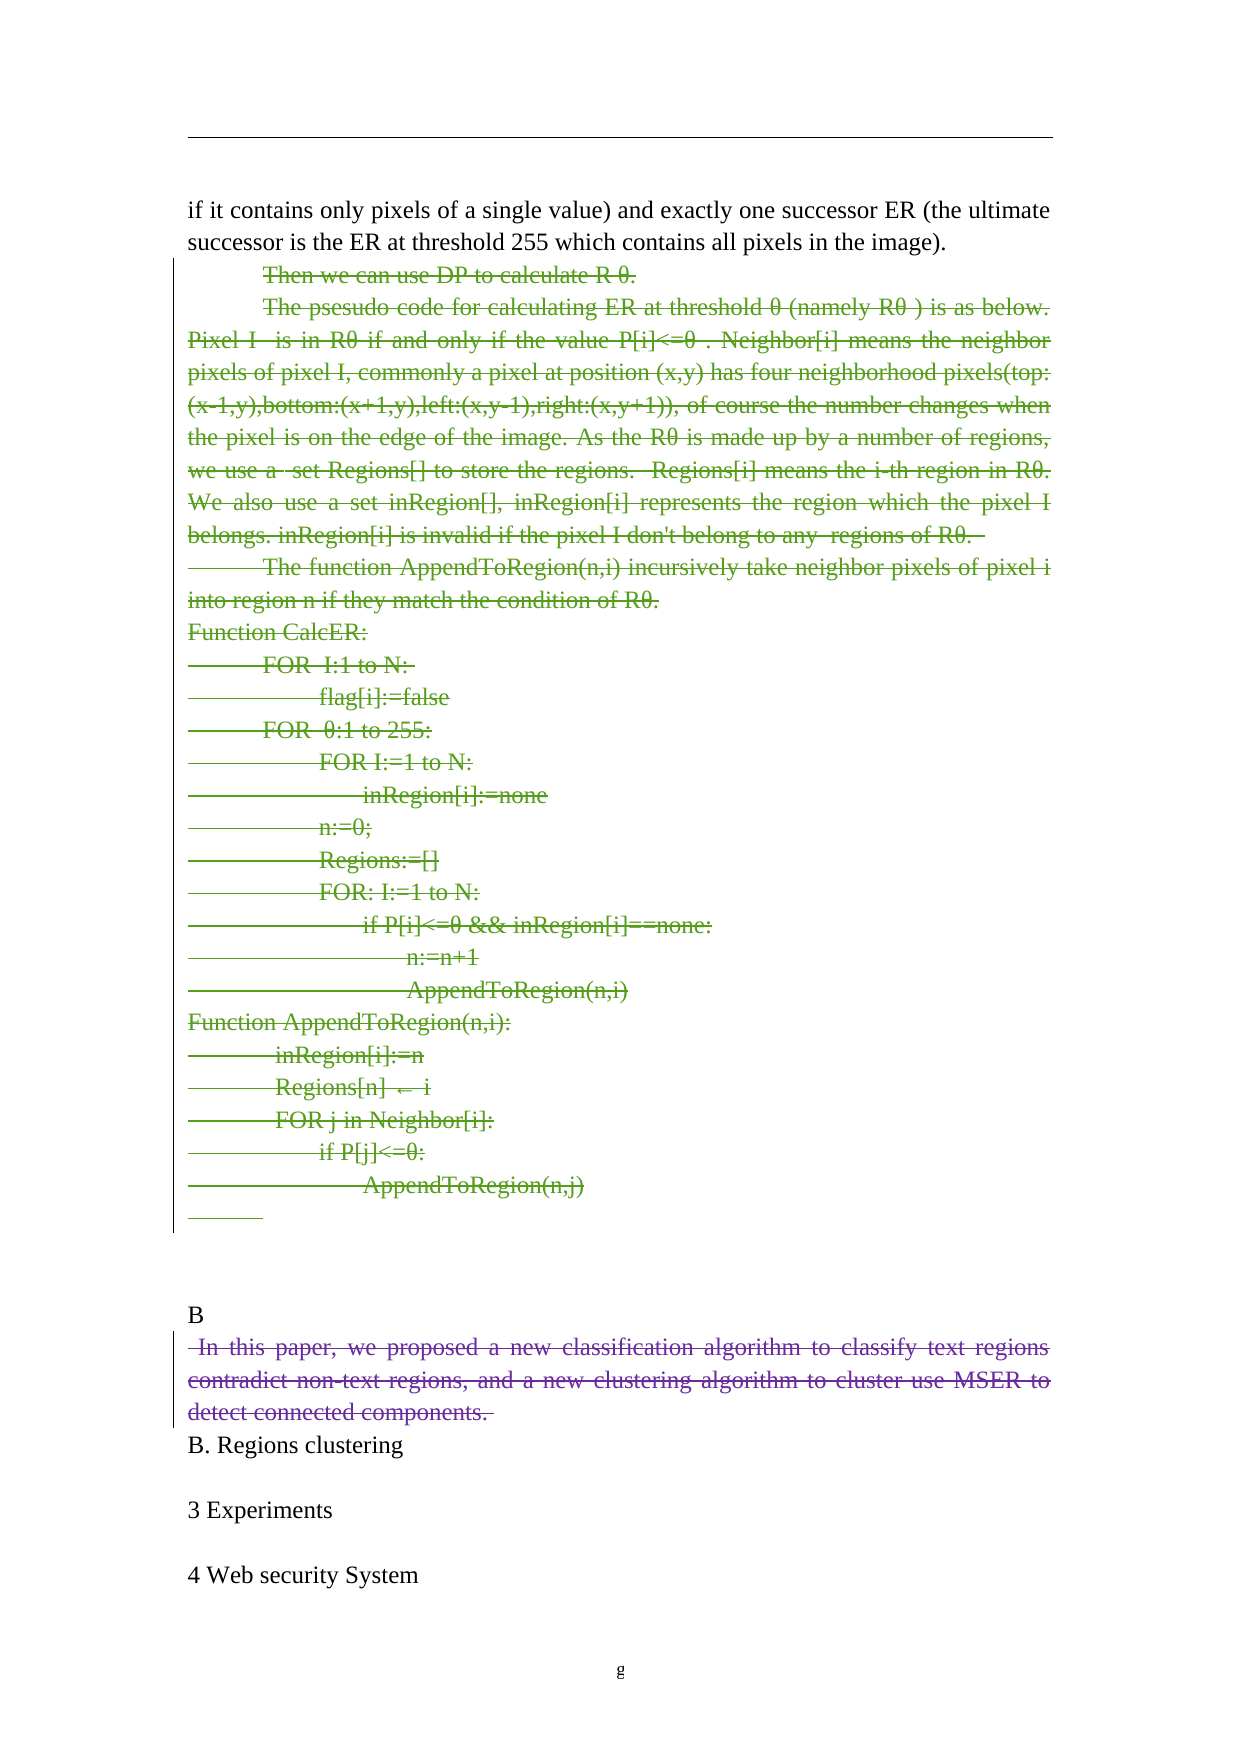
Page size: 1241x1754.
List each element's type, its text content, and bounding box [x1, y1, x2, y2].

text if it contains only pixels of a single value) and exactly one successor ER (the ultimate successor is the ER at threshold 255 which contains all pixels in the image). [187, 193, 1051, 258]
text B [187, 1298, 1051, 1331]
text 3 Experiments [187, 1493, 1051, 1526]
text B. Regions clustering [187, 1428, 1051, 1461]
text 4 Web security System [187, 1558, 1051, 1591]
